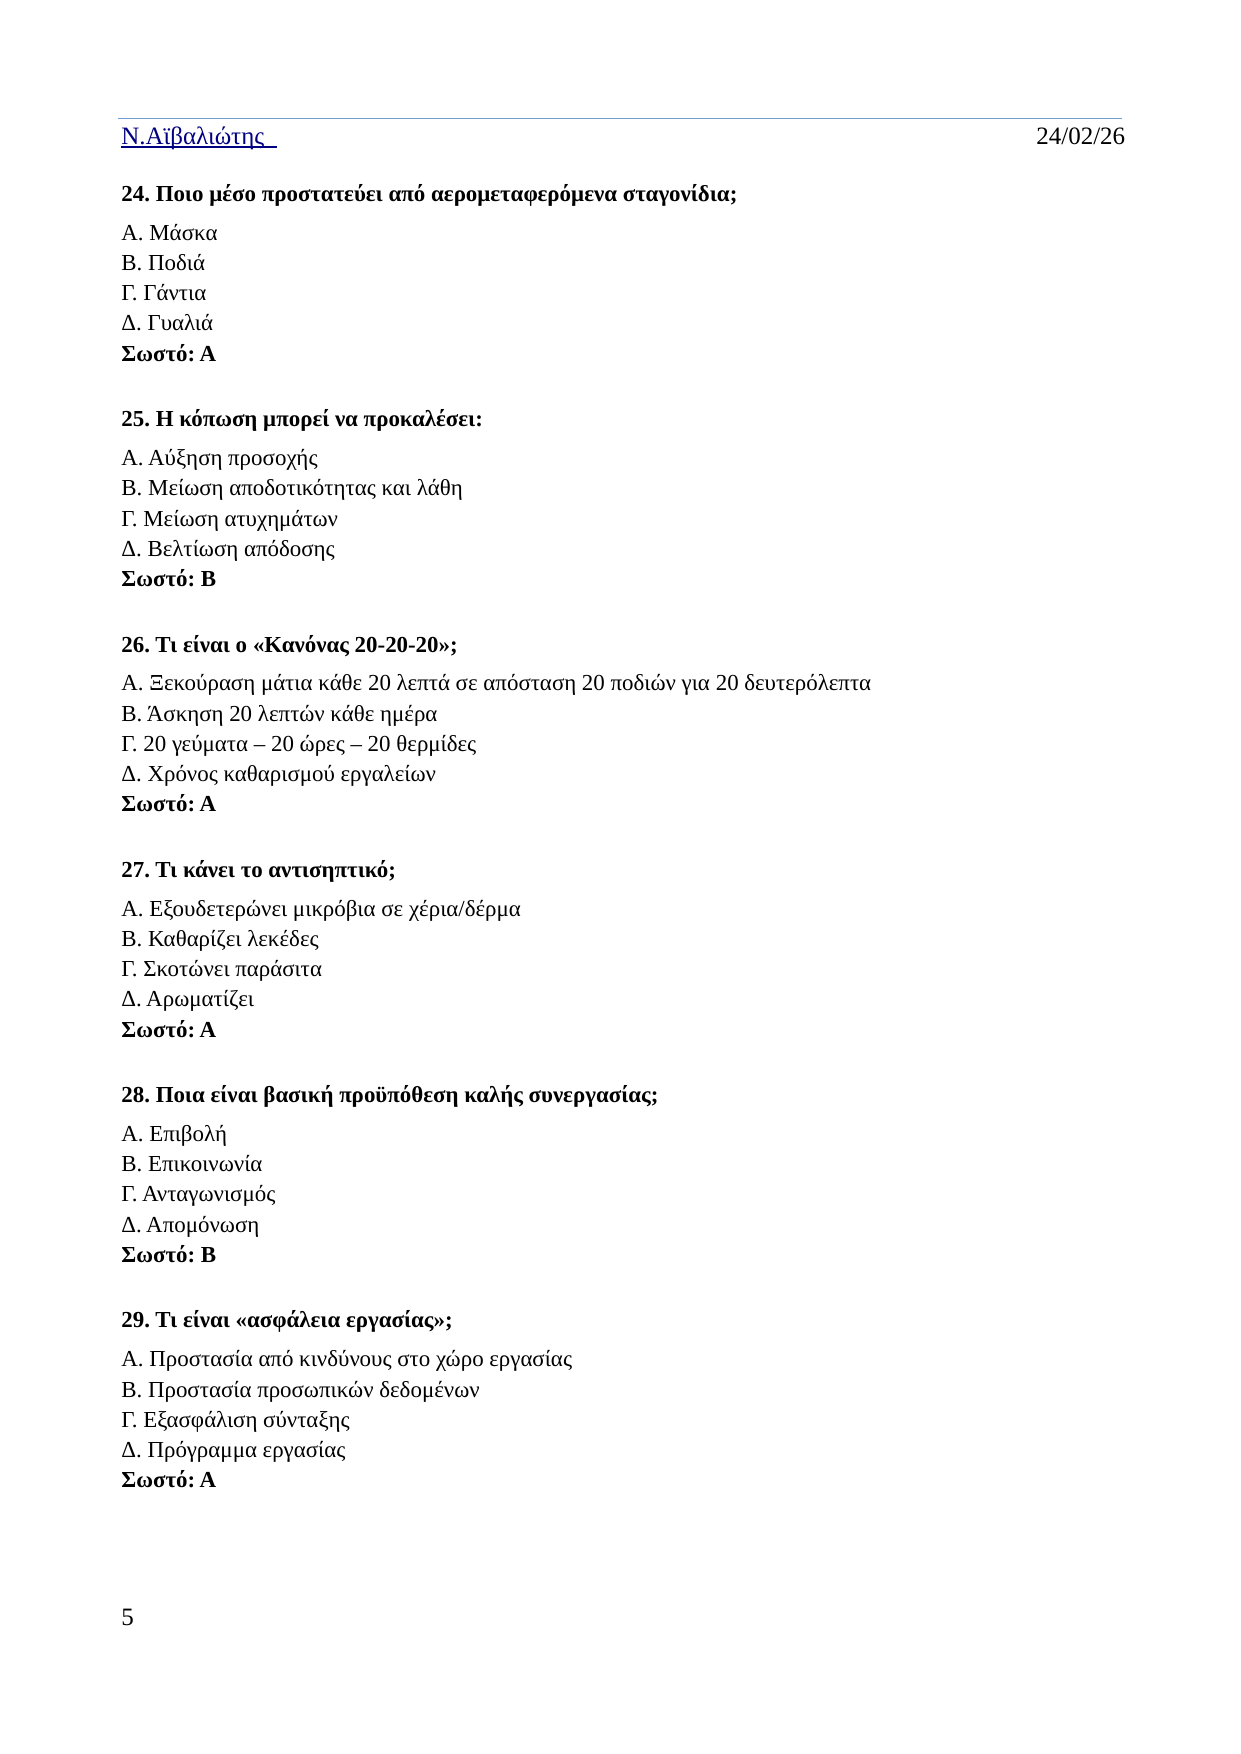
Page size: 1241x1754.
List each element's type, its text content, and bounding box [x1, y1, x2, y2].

text Α. Ξεκούραση μάτια κάθε 20 λεπτά σε απόσταση 20 ποδιών για 20 δευτερόλεπτα Β. Άσκηση 20 λεπτών κάθε ημέρα Γ. 20 γεύματα – 20 ώρες – 20 θερμίδες Δ. Χρόνος καθαρισμού εργαλείων Σωστό: Α [121, 669, 1119, 817]
text Α. Επιβολή Β. Επικοινωνία Γ. Ανταγωνισμός Δ. Απομόνωση Σωστό: Β [121, 1120, 1119, 1267]
subtitle 27. Τι κάνει το αντισηπτικό; [121, 856, 1119, 882]
subtitle 24. Ποιο μέσο προστατεύει από αερομεταφερόμενα σταγονίδια; [121, 180, 1119, 206]
text Α. Εξουδετερώνει μικρόβια σε χέρια/δέρμα Β. Καθαρίζει λεκέδες Γ. Σκοτώνει παράσιτα Δ. Αρωματίζει Σωστό: Α [121, 895, 1119, 1042]
text Α. Προστασία από κινδύνους στο χώρο εργασίας Β. Προστασία προσωπικών δεδομένων Γ. Εξασφάλιση σύνταξης Δ. Πρόγραμμα εργασίας Σωστό: Α [121, 1345, 1119, 1493]
text Α. Αύξηση προσοχής Β. Μείωση αποδοτικότητας και λάθη Γ. Μείωση ατυχημάτων Δ. Βελτίωση απόδοσης Σωστό: Β [121, 444, 1119, 591]
text Α. Μάσκα Β. Ποδιά Γ. Γάντια Δ. Γυαλιά Σωστό: Α [121, 219, 1119, 366]
subtitle 26. Τι είναι ο «Κανόνας 20-20-20»; [121, 631, 1119, 657]
subtitle 29. Τι είναι «ασφάλεια εργασίας»; [121, 1307, 1119, 1333]
subtitle 25. Η κόπωση μπορεί να προκαλέσει: [121, 405, 1119, 432]
subtitle 28. Ποια είναι βασική προϋπόθεση καλής συνεργασίας; [121, 1081, 1119, 1108]
